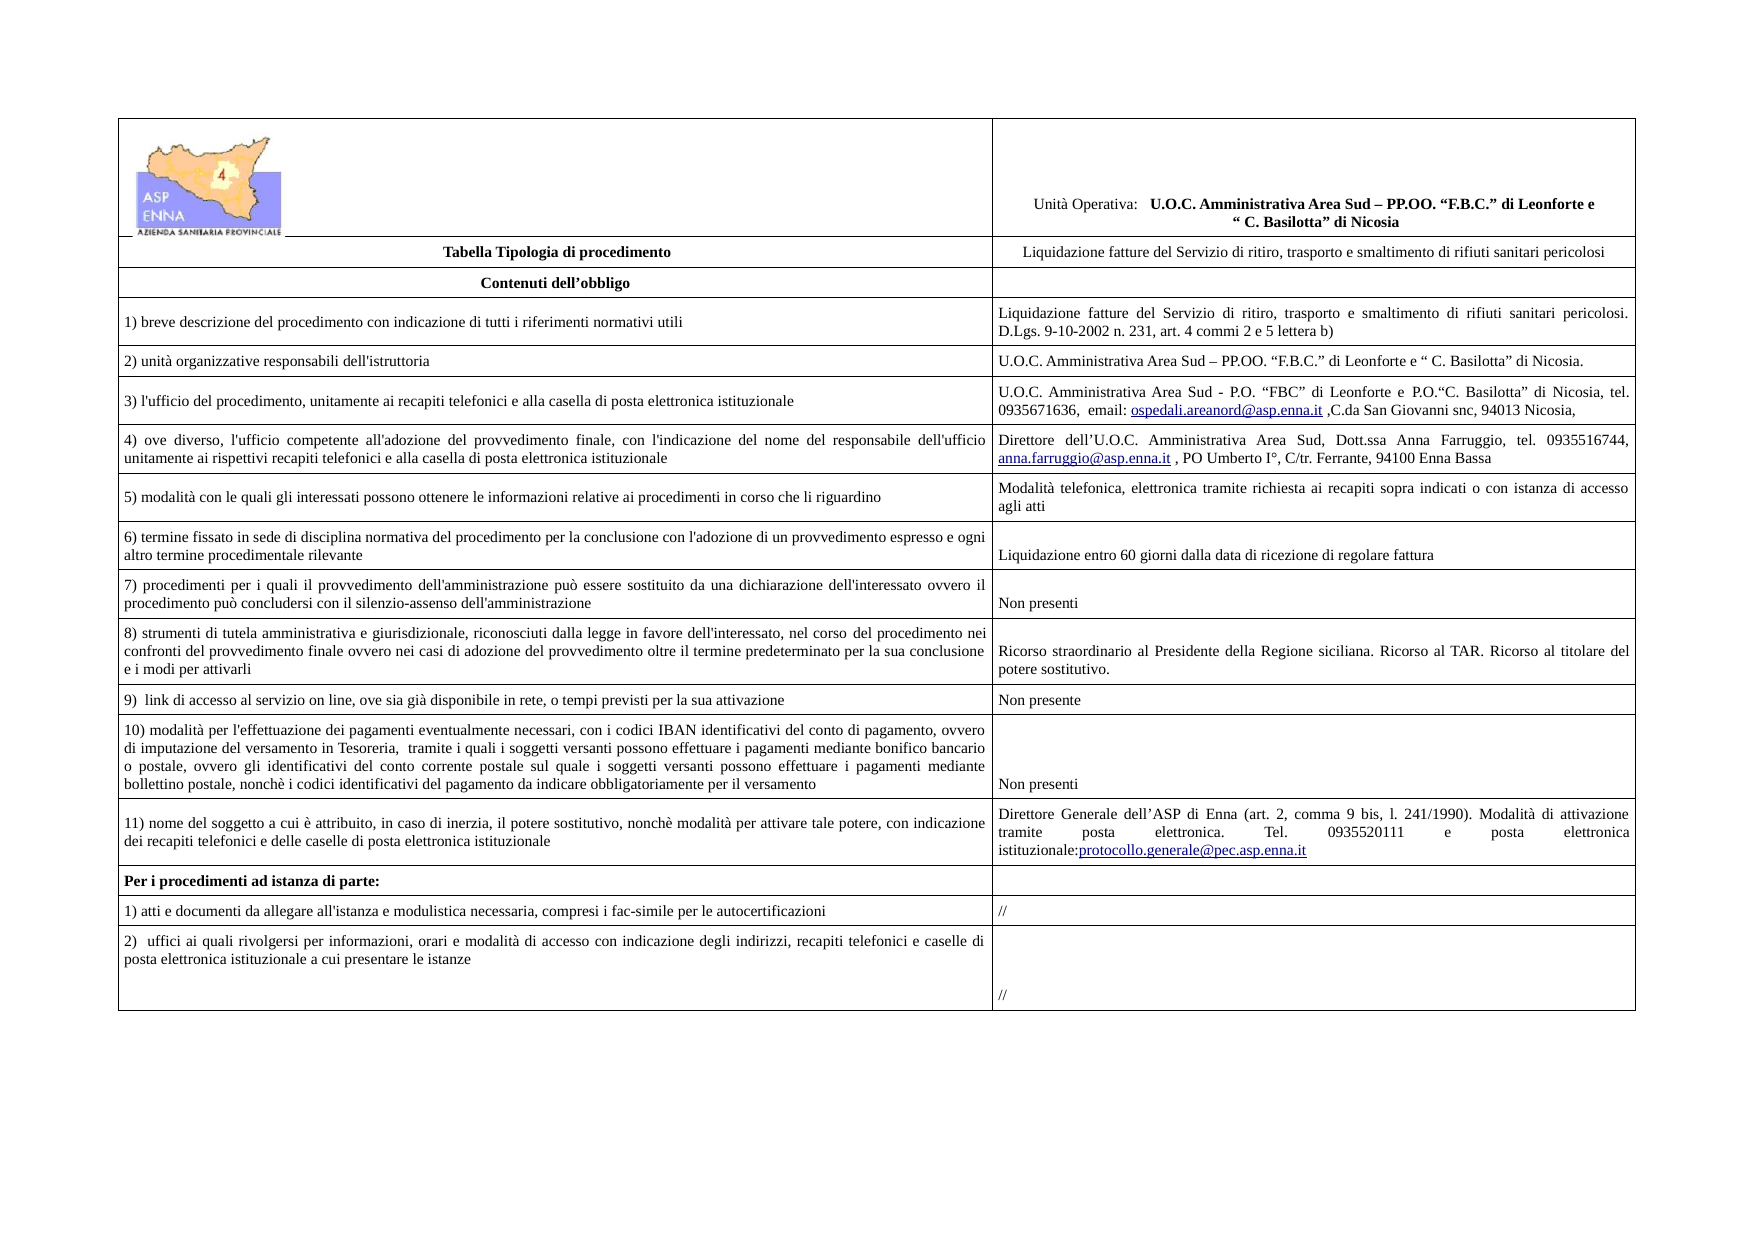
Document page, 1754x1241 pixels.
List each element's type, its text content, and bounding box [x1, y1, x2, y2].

table_header [119, 119, 992, 236]
table_cell 3) l'ufficio del procedimento, unitamente ai recapiti telefonici e alla casella di posta elettronica istituzionale [119, 377, 992, 424]
table_cell // [993, 896, 1635, 925]
table_cell 8) strumenti di tutela amministrativa e giurisdizionale, riconosciuti dalla legge in favore dell'interessato, nel corso del procedimento nei confronti del provvedimento finale ovvero nei casi di adozione del provvedimento oltre il termine predeterminato per la sua conclusione e i modi per attivarli [119, 619, 992, 684]
table_cell // [993, 926, 1635, 1009]
table_cell Non presenti [993, 715, 1635, 798]
table_cell Non presenti [993, 570, 1635, 617]
table_cell 1) breve descrizione del procedimento con indicazione di tutti i riferimenti normativi utili [119, 298, 992, 345]
table_cell Liquidazione fatture del Servizio di ritiro, trasporto e smaltimento di rifiuti sanitari pericolosi. D.Lgs. 9-10-2002 n. 231, art. 4 commi 2 e 5 lettera b) [993, 298, 1635, 345]
table_cell 1) atti e documenti da allegare all'istanza e modulistica necessaria, compresi i fac-simile per le autocertificazioni [119, 896, 992, 925]
table_cell Direttore dell’U.O.C. Amministrativa Area Sud, Dott.ssa Anna Farruggio, tel. 0935516744, anna.farruggio@asp.enna.it , PO Umberto I°, C/tr. Ferrante, 94100 Enna Bassa [993, 425, 1635, 472]
table_header Unità Operativa: U.O.C. Amministrativa Area Sud – PP.OO. “F.B.C.” di Leonforte e “ C. Basilotta” di Nicosia [993, 119, 1635, 236]
table_cell Non presente [993, 685, 1635, 714]
table_cell 5) modalità con le quali gli interessati possono ottenere le informazioni relative ai procedimenti in corso che li riguardino [119, 474, 992, 521]
table_cell [993, 866, 1635, 895]
table_cell Per i procedimenti ad istanza di parte: [119, 866, 992, 895]
table_cell 2) uffici ai quali rivolgersi per informazioni, orari e modalità di accesso con indicazione degli indirizzi, recapiti telefonici e caselle di posta elettronica istituzionale a cui presentare le istanze [119, 926, 992, 1009]
table_cell 4) ove diverso, l'ufficio competente all'adozione del provvedimento finale, con l'indicazione del nome del responsabile dell'ufficio unitamente ai rispettivi recapiti telefonici e alla casella di posta elettronica istituzionale [119, 425, 992, 472]
table_cell 7) procedimenti per i quali il provvedimento dell'amministrazione può essere sostituito da una dichiarazione dell'interessato ovvero il procedimento può concludersi con il silenzio-assenso dell'amministrazione [119, 570, 992, 617]
table_cell Direttore Generale dell’ASP di Enna (art. 2, comma 9 bis, l. 241/1990). Modalità di attivazione tramite posta elettronica. Tel. 0935520111 e posta elettronica istituzionale:protocollo.generale@pec.asp.enna.it [993, 799, 1635, 864]
table_cell Contenuti dell’obbligo [119, 268, 992, 297]
table_cell Liquidazione entro 60 giorni dalla data di ricezione di regolare fattura [993, 522, 1635, 569]
table_cell Liquidazione fatture del Servizio di ritiro, trasporto e smaltimento di rifiuti sanitari pericolosi [993, 237, 1635, 267]
table_cell Modalità telefonica, elettronica tramite richiesta ai recapiti sopra indicati o con istanza di accesso agli atti [993, 474, 1635, 521]
picture [132, 132, 286, 237]
table_cell [993, 268, 1635, 297]
table_cell 6) termine fissato in sede di disciplina normativa del procedimento per la conclusione con l'adozione di un provvedimento espresso e ogni altro termine procedimentale rilevante [119, 522, 992, 569]
table_cell Tabella Tipologia di procedimento [119, 237, 992, 267]
table_cell 9) link di accesso al servizio on line, ove sia già disponibile in rete, o tempi previsti per la sua attivazione [119, 685, 992, 714]
table_cell 10) modalità per l'effettuazione dei pagamenti eventualmente necessari, con i codici IBAN identificativi del conto di pagamento, ovvero di imputazione del versamento in Tesoreria, tramite i quali i soggetti versanti possono effettuare i pagamenti mediante bonifico bancario o postale, ovvero gli identificativi del conto corrente postale sul quale i soggetti versanti possono effettuare i pagamenti mediante bollettino postale, nonchè i codici identificativi del pagamento da indicare obbligatoriamente per il versamento [119, 715, 992, 798]
table_cell 2) unità organizzative responsabili dell'istruttoria [119, 346, 992, 376]
table_cell Ricorso straordinario al Presidente della Regione siciliana. Ricorso al TAR. Ricorso al titolare del potere sostitutivo. [993, 619, 1635, 684]
table_cell 11) nome del soggetto a cui è attribuito, in caso di inerzia, il potere sostitutivo, nonchè modalità per attivare tale potere, con indicazione dei recapiti telefonici e delle caselle di posta elettronica istituzionale [119, 799, 992, 864]
table_cell U.O.C. Amministrativa Area Sud - P.O. “FBC” di Leonforte e P.O.“C. Basilotta” di Nicosia, tel. 0935671636, email: ospedali.areanord@asp.enna.it ,C.da San Giovanni snc, 94013 Nicosia, [993, 377, 1635, 424]
table_cell U.O.C. Amministrativa Area Sud – PP.OO. “F.B.C.” di Leonforte e “ C. Basilotta” di Nicosia. [993, 346, 1635, 376]
